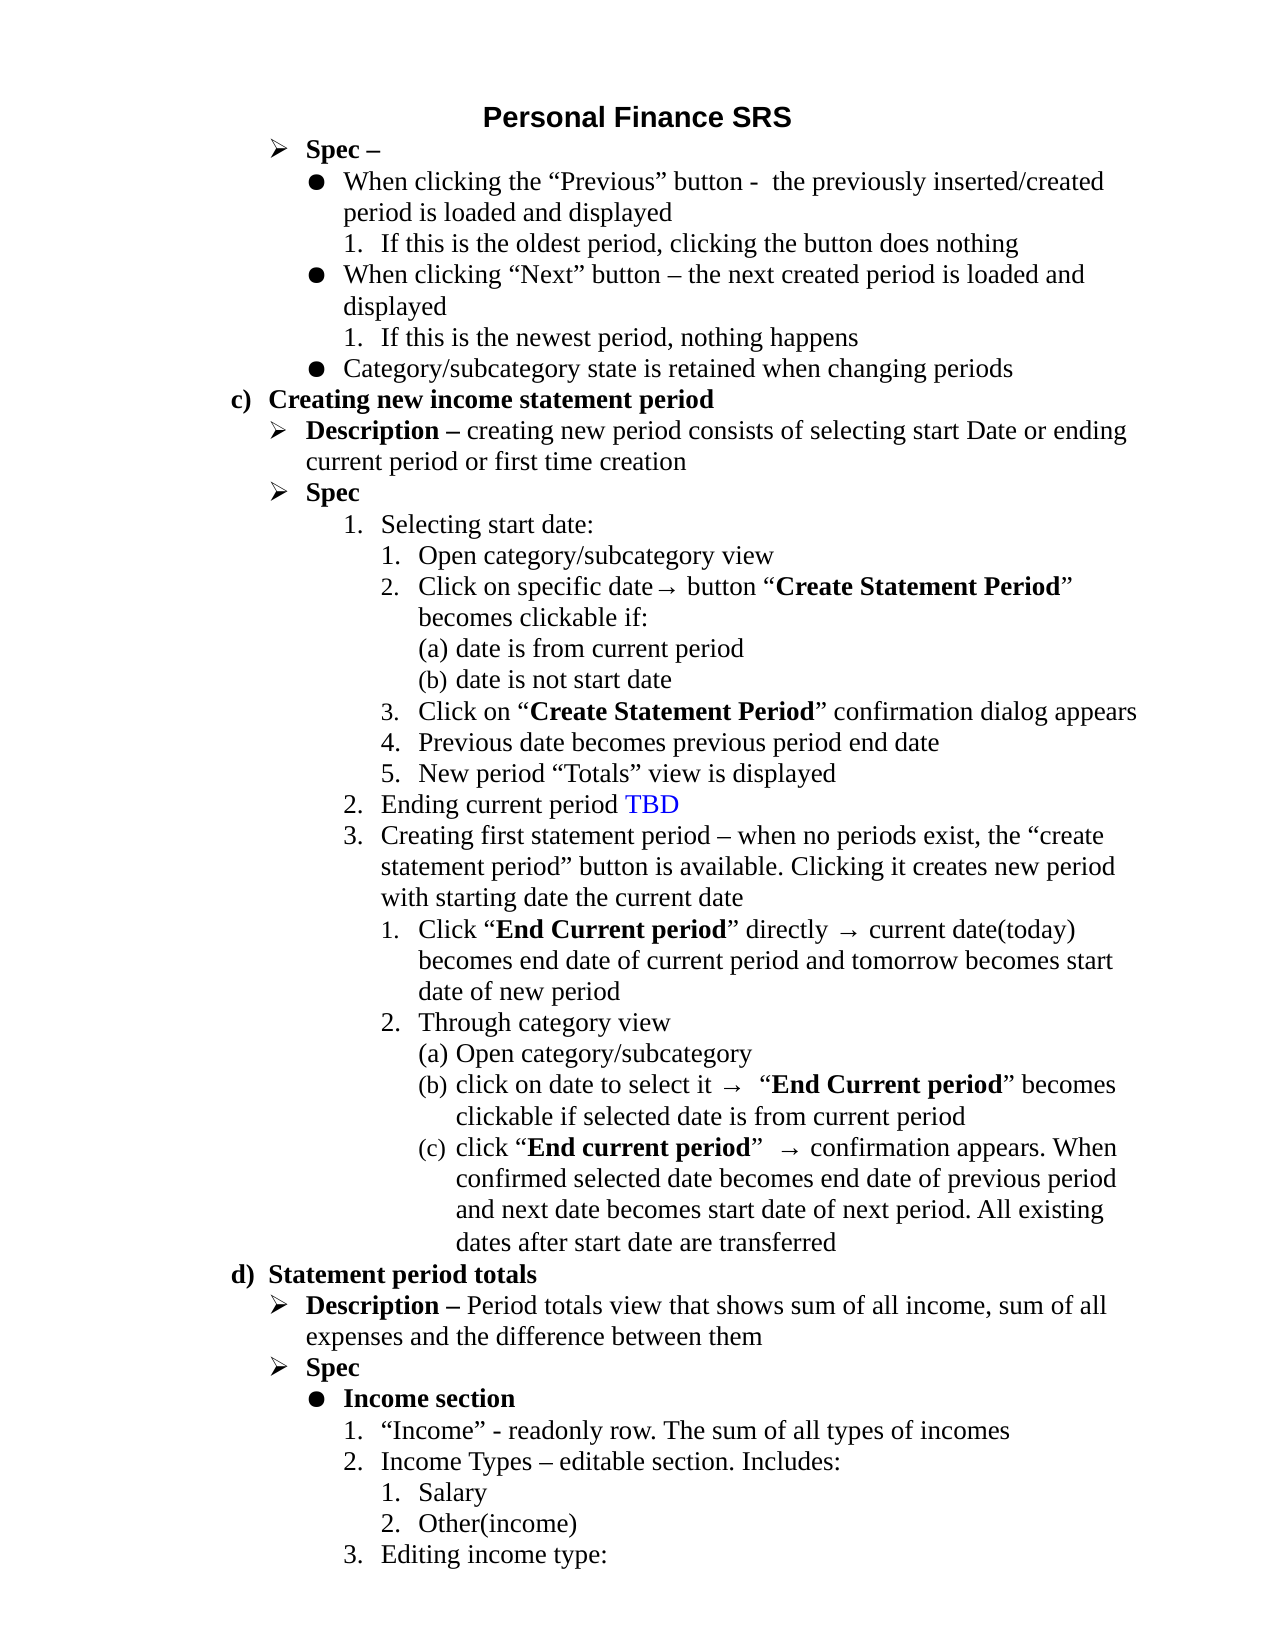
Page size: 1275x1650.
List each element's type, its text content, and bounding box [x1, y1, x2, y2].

list Creating first statement period – when no periods exist, the “create statement period” button is available. Clicking it creates new period with starting date the current date [343, 819, 1157, 913]
list Selecting start date: [343, 508, 1157, 539]
list Spec [268, 477, 1157, 508]
list Category/subcategory state is retained when changing periods [306, 352, 1157, 383]
list When clicking the “Previous” button - the previously inserted/created period is loaded and displayed [306, 165, 1157, 227]
list If this is the oldest period, clicking the button does nothing [343, 227, 1157, 258]
list Description – Period totals view that shows sum of all income, sum of all expenses and the difference between them [268, 1289, 1157, 1351]
list date is from current period [418, 632, 1157, 663]
list When clicking “Next” button – the next created period is loaded and displayed [306, 258, 1157, 321]
list Spec [268, 1351, 1157, 1382]
list click “End current period” → confirmation appears. When confirmed selected date becomes end date of previous period and next date becomes start date of next period. All existing dates after start date are transferred [418, 1131, 1157, 1258]
list Open category/subcategory view [381, 539, 1157, 570]
list Salary [381, 1476, 1157, 1507]
list Click on “Create Statement Period” confirmation dialog appears [381, 695, 1157, 726]
list Statement period totals [231, 1258, 1157, 1289]
list Description – creating new period consists of selecting start Date or ending current period or first time creation [268, 414, 1157, 477]
list “Income” - readonly row. The sum of all types of incomes [343, 1414, 1157, 1445]
list Income section [306, 1382, 1157, 1414]
list Click “End Current period” directly → current date(today) becomes end date of current period and tomorrow becomes start date of new period [381, 913, 1157, 1006]
list Previous date becomes previous period end date [381, 726, 1157, 757]
list Open category/subcategory [418, 1037, 1157, 1068]
list Ending current period TBD [343, 788, 1157, 819]
list date is not start date [418, 663, 1157, 695]
list Creating new income statement period [231, 383, 1157, 414]
list If this is the newest period, nothing happens [343, 321, 1157, 352]
list Other(income) [381, 1507, 1157, 1538]
list Spec – [268, 133, 1157, 165]
list Through category view [381, 1006, 1157, 1037]
list Click on specific date→ button “Create Statement Period” becomes clickable if: [381, 570, 1157, 632]
list Income Types – editable section. Includes: [343, 1445, 1157, 1476]
list click on date to select it → “End Current period” becomes clickable if selected date is from current period [418, 1068, 1157, 1131]
list Editing income type: [343, 1538, 1157, 1569]
list New period “Totals” view is displayed [381, 757, 1157, 788]
